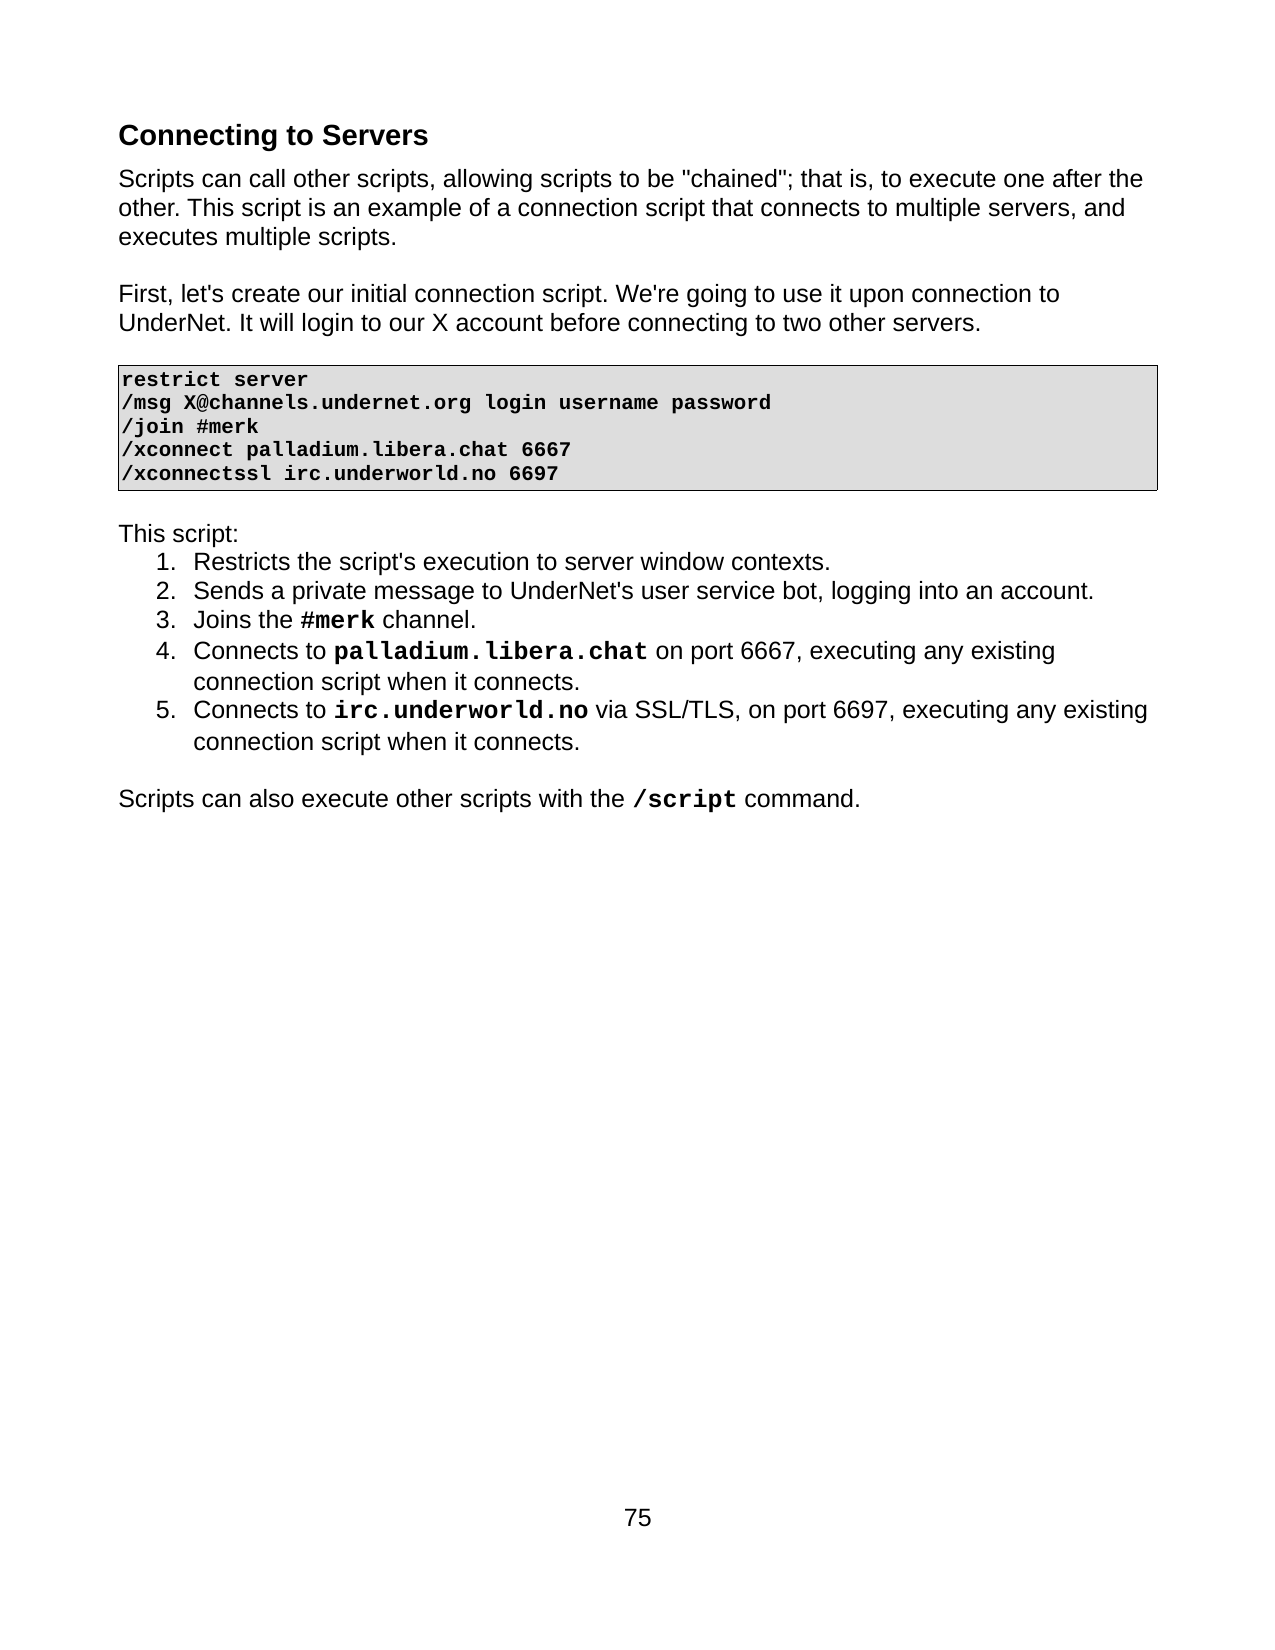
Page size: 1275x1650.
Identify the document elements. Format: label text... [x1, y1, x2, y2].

text First, let's create our initial connection script. We're going to use it upon connection to UnderNet. It will login to our X account before connecting to two other servers. [118, 279, 1157, 337]
text Scripts can also execute other scripts with the /script command. [118, 784, 1157, 815]
list Connects to palladium.libera.chat on port 6667, executing any existing connection script when it connects. [156, 636, 1157, 696]
list Sends a private message to UnderNet's user service bot, logging into an account. [156, 576, 1157, 605]
text Scripts can call other scripts, allowing scripts to be "chained"; that is, to execute one after the other. This script is an example of a connection script that connects to multiple servers, and executes multiple scripts. [118, 164, 1157, 250]
list Connects to irc.underworld.no via SSL/TLS, on port 6697, executing any existing connection script when it connects. [156, 696, 1157, 755]
table_header restrict server /msg X@channels.undernet.org login username password /join #merk /xconnect palladium.libera.chat 6667 /xconnectssl irc.underworld.no 6697 [119, 366, 1157, 490]
text This script: [118, 519, 1157, 547]
list Joins the #merk channel. [156, 605, 1157, 636]
list Restricts the script's execution to server window contexts. [156, 547, 1157, 576]
subtitle Connecting to Servers [118, 118, 1157, 152]
